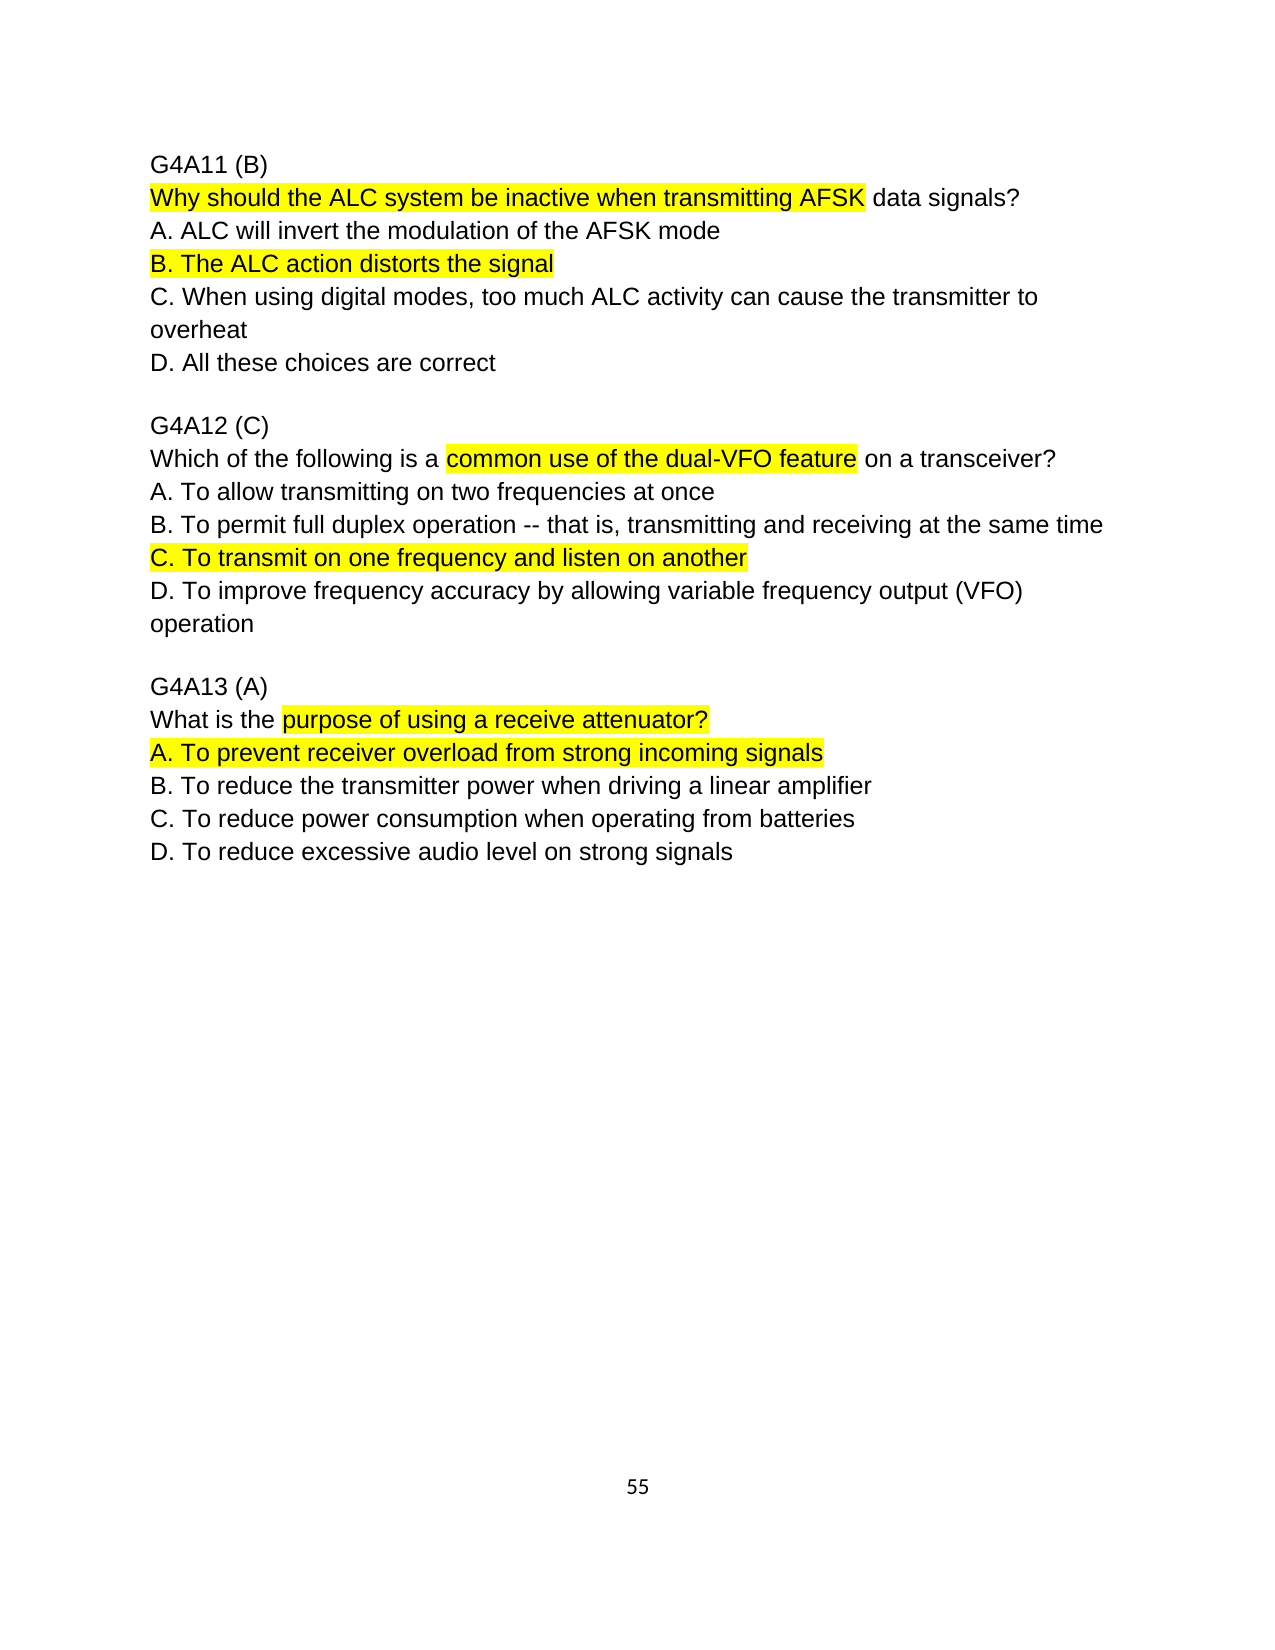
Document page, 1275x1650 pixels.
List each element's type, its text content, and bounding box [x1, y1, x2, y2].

text G4A11 (B) Why should the ALC system be inactive when transmitting AFSK data signals? A. ALC will invert the modulation of the AFSK mode B. The ALC action distorts the signal C. When using digital modes, too much ALC activity can cause the transmitter to overheat D. All these choices are correct [150, 150, 1125, 377]
text G4A13 (A) What is the purpose of using a receive attenuator? A. To prevent receiver overload from strong incoming signals B. To reduce the transmitter power when driving a linear amplifier C. To reduce power consumption when operating from batteries D. To reduce excessive audio level on strong signals [150, 672, 1125, 866]
text G4A12 (C) Which of the following is a common use of the dual-VFO feature on a transceiver? A. To allow transmitting on two frequencies at once B. To permit full duplex operation -- that is, transmitting and receiving at the same time C. To transmit on one frequency and listen on another D. To improve frequency accuracy by allowing variable frequency output (VFO) operation [150, 411, 1125, 638]
